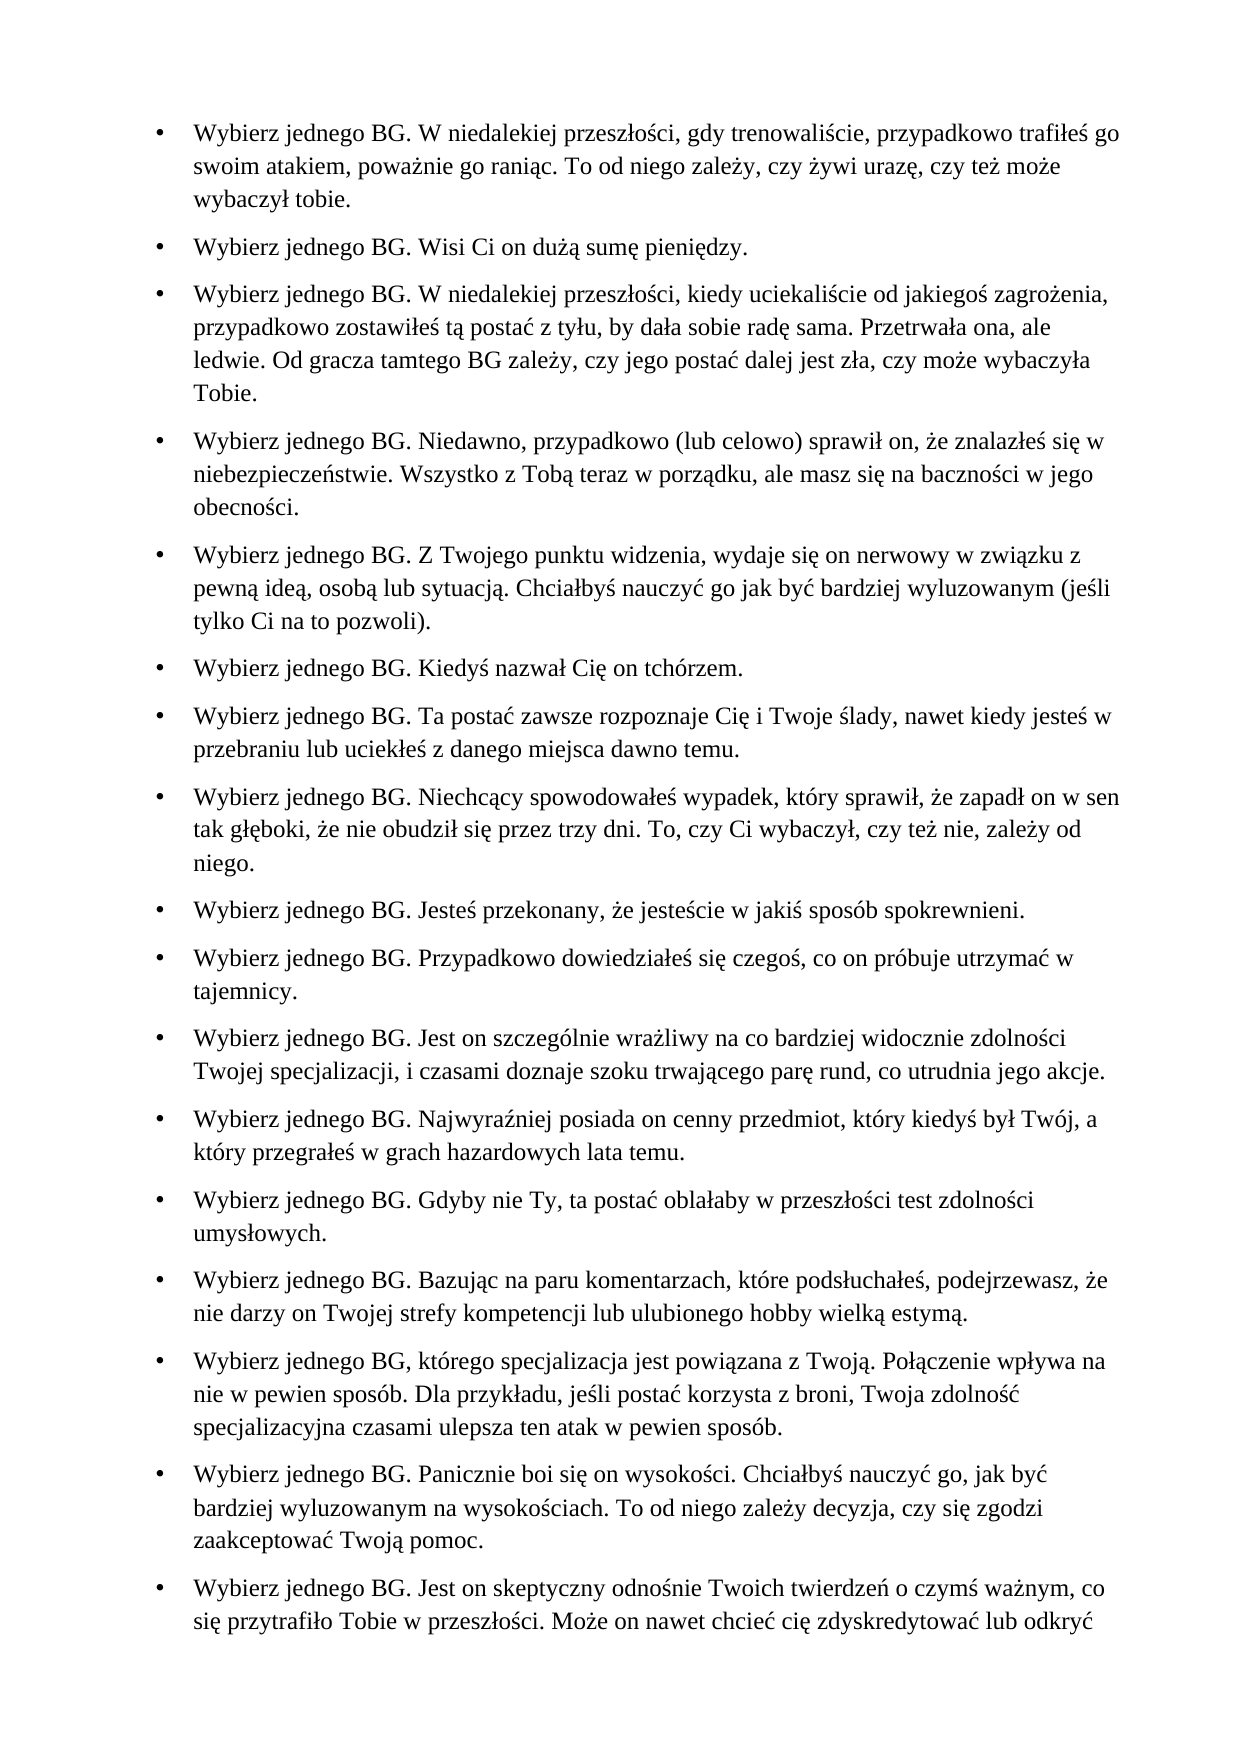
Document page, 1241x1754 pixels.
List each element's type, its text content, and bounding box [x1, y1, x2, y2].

list Wybierz jednego BG. Bazując na paru komentarzach, które podsłuchałeś, podejrzewasz, że nie darzy on Twojej strefy kompetencji lub ulubionego hobby wielką estymą. [156, 1265, 1122, 1327]
list Wybierz jednego BG. Niechcący spowodowałeś wypadek, który sprawił, że zapadł on w sen tak głęboki, że nie obudził się przez trzy dni. To, czy Ci wybaczył, czy też nie, zależy od niego. [156, 782, 1122, 876]
list Wybierz jednego BG. Ta postać zawsze rozpoznaje Cię i Twoje ślady, nawet kiedy jesteś w przebraniu lub uciekłeś z danego miejsca dawno temu. [156, 701, 1122, 763]
list Wybierz jednego BG. Z Twojego punktu widzenia, wydaje się on nerwowy w związku z pewną ideą, osobą lub sytuacją. Chciałbyś nauczyć go jak być bardziej wyluzowanym (jeśli tylko Ci na to pozwoli). [156, 540, 1122, 634]
list Wybierz jednego BG. Jest on skeptyczny odnośnie Twoich twierdzeń o czymś ważnym, co się przytrafiło Tobie w przeszłości. Może on nawet chcieć cię zdyskredytować lub odkryć [156, 1573, 1122, 1635]
list Wybierz jednego BG. Panicznie boi się on wysokości. Chciałbyś nauczyć go, jak być bardziej wyluzowanym na wysokościach. To od niego zależy decyzja, czy się zgodzi zaakceptować Twoją pomoc. [156, 1459, 1122, 1554]
list Wybierz jednego BG. W niedalekiej przeszłości, kiedy uciekaliście od jakiegoś zagrożenia, przypadkowo zostawiłeś tą postać z tyłu, by dała sobie radę sama. Przetrwała ona, ale ledwie. Od gracza tamtego BG zależy, czy jego postać dalej jest zła, czy może wybaczyła Tobie. [156, 279, 1122, 407]
list Wybierz jednego BG. W niedalekiej przeszłości, gdy trenowaliście, przypadkowo trafiłeś go swoim atakiem, poważnie go raniąc. To od niego zależy, czy żywi urazę, czy też może wybaczył tobie. [156, 118, 1122, 213]
list Wybierz jednego BG, którego specjalizacja jest powiązana z Twoją. Połączenie wpływa na nie w pewien sposób. Dla przykładu, jeśli postać korzysta z broni, Twoja zdolność specjalizacyjna czasami ulepsza ten atak w pewien sposób. [156, 1346, 1122, 1441]
list Wybierz jednego BG. Jest on szczególnie wrażliwy na co bardziej widocznie zdolności Twojej specjalizacji, i czasami doznaje szoku trwającego parę rund, co utrudnia jego akcje. [156, 1023, 1122, 1085]
list Wybierz jednego BG. Jesteś przekonany, że jesteście w jakiś sposób spokrewnieni. [156, 895, 1122, 924]
list Wybierz jednego BG. Przypadkowo dowiedziałeś się czegoś, co on próbuje utrzymać w tajemnicy. [156, 943, 1122, 1004]
list Wybierz jednego BG. Najwyraźniej posiada on cenny przedmiot, który kiedyś był Twój, a który przegrałeś w grach hazardowych lata temu. [156, 1104, 1122, 1166]
list Wybierz jednego BG. Kiedyś nazwał Cię on tchórzem. [156, 653, 1122, 682]
list Wybierz jednego BG. Wisi Ci on dużą sumę pieniędzy. [156, 232, 1122, 261]
list Wybierz jednego BG. Niedawno, przypadkowo (lub celowo) sprawił on, że znalazłeś się w niebezpieczeństwie. Wszystko z Tobą teraz w porządku, ale masz się na baczności w jego obecności. [156, 426, 1122, 521]
list Wybierz jednego BG. Gdyby nie Ty, ta postać oblałaby w przeszłości test zdolności umysłowych. [156, 1185, 1122, 1246]
